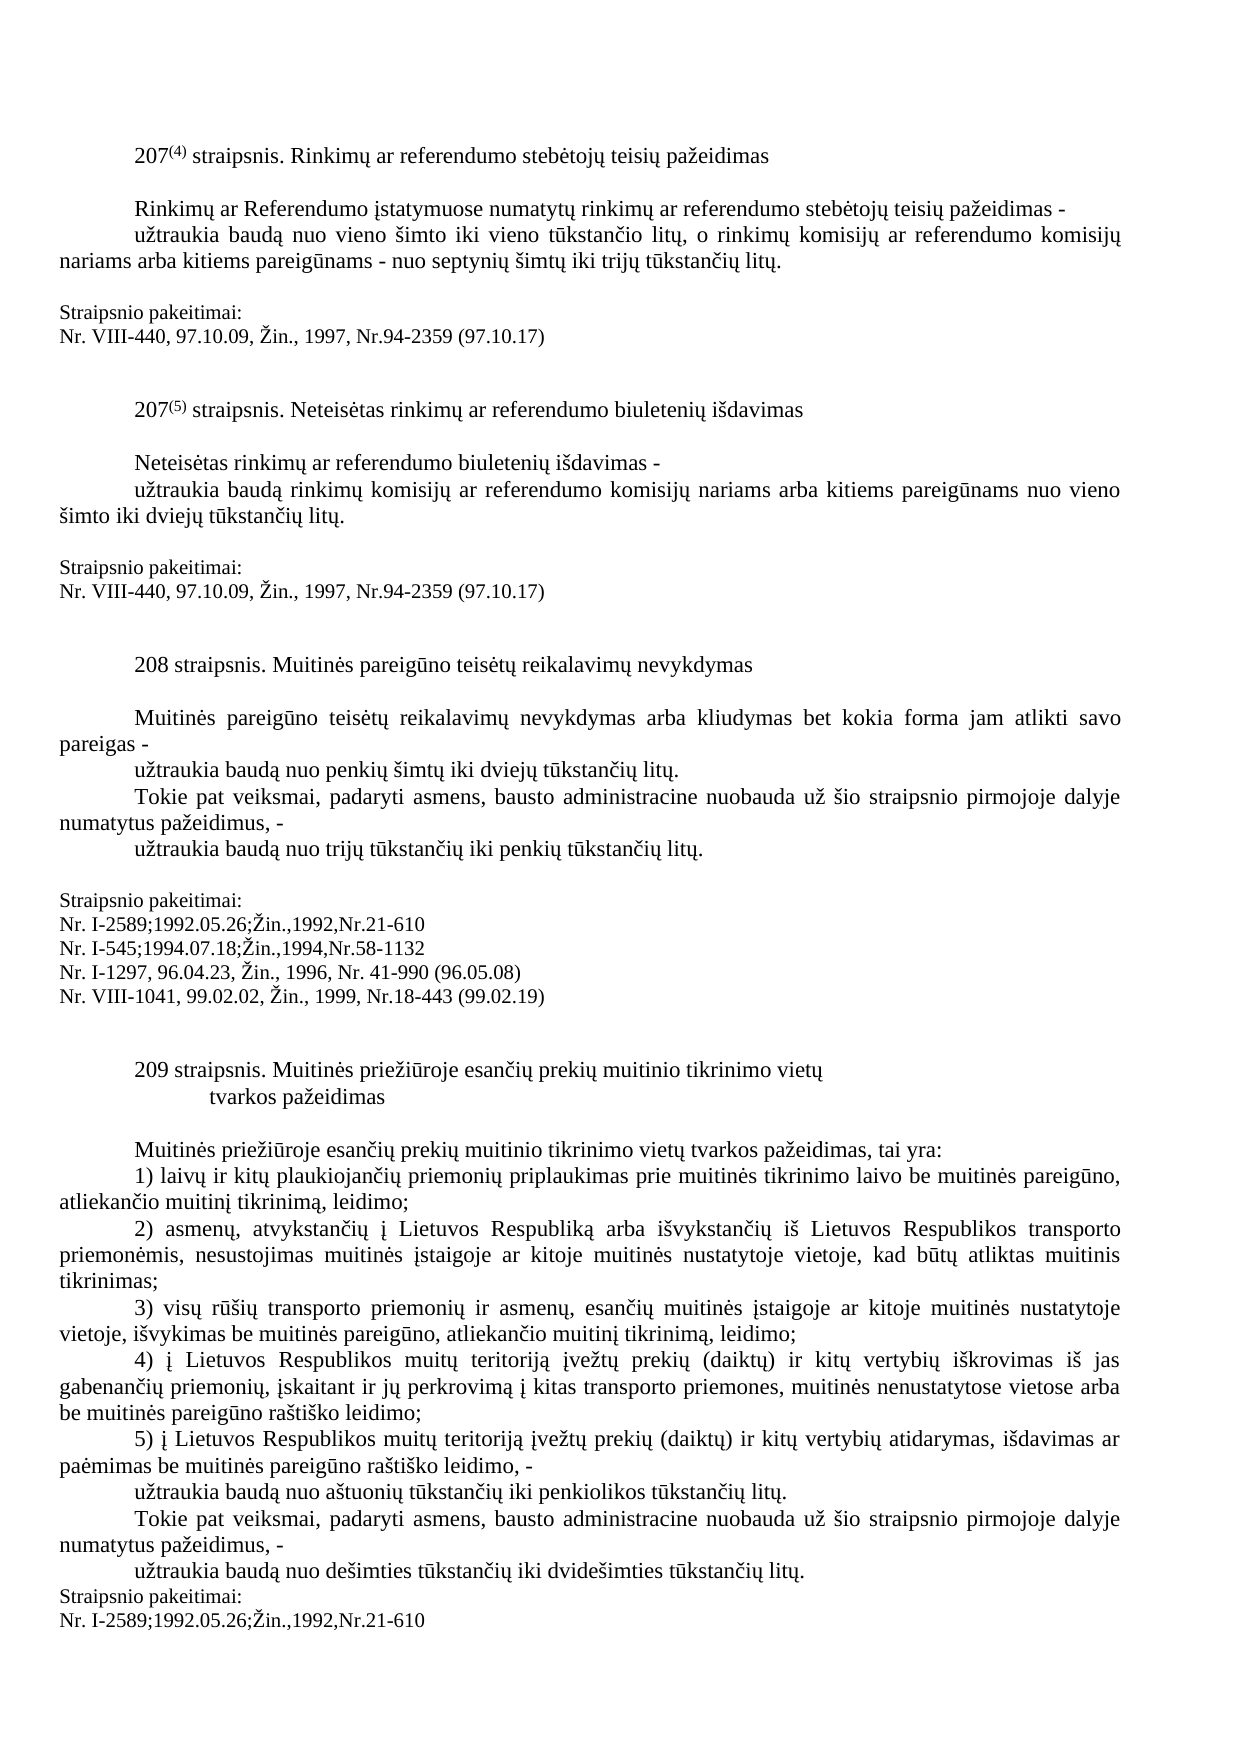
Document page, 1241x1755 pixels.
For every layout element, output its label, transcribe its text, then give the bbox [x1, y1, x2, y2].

text Nr. I-545;1994.07.18;Žin.,1994,Nr.58-1132 [59, 936, 1122, 960]
text 4) į Lietuvos Respublikos muitų teritoriją įvežtų prekių (daiktų) ir kitų vertybių iškrovimas iš jas gabenančių priemonių, įskaitant ir jų perkrovimą į kitas transporto priemones, muitinės nenustatytose vietose arba be muitinės pareigūno raštiško leidimo; [59, 1346, 1122, 1426]
text Tokie pat veiksmai, padaryti asmens, bausto administracine nuobauda už šio straipsnio pirmojoje dalyje numatytus pažeidimus, - [59, 783, 1122, 835]
text Rinkimų ar Referendumo įstatymuose numatytų rinkimų ar referendumo stebėtojų teisių pažeidimas - [59, 195, 1122, 221]
text Nr. VIII-1041, 99.02.02, Žin., 1999, Nr.18-443 (99.02.19) [59, 984, 1122, 1008]
text tvarkos pažeidimas [209, 1083, 1122, 1109]
text Nr. I-2589;1992.05.26;Žin.,1992,Nr.21-610 [59, 1608, 1122, 1632]
text užtraukia baudą nuo penkių šimtų iki dviejų tūkstančių litų. [59, 756, 1122, 783]
text Tokie pat veiksmai, padaryti asmens, bausto administracine nuobauda už šio straipsnio pirmojoje dalyje numatytus pažeidimus, - [59, 1504, 1122, 1557]
text Nr. I-1297, 96.04.23, Žin., 1996, Nr. 41-990 (96.05.08) [59, 960, 1122, 984]
text Straipsnio pakeitimai: [59, 888, 1122, 912]
text Muitinės pareigūno teisėtų reikalavimų nevykdymas arba kliudymas bet kokia forma jam atlikti savo pareigas - [59, 704, 1122, 756]
text 5) į Lietuvos Respublikos muitų teritoriją įvežtų prekių (daiktų) ir kitų vertybių atidarymas, išdavimas ar paėmimas be muitinės pareigūno raštiško leidimo, - [59, 1426, 1122, 1478]
text užtraukia baudą nuo aštuonių tūkstančių iki penkiolikos tūkstančių litų. [59, 1478, 1122, 1504]
text 3) visų rūšių transporto priemonių ir asmenų, esančių muitinės įstaigoje ar kitoje muitinės nustatytoje vietoje, išvykimas be muitinės pareigūno, atliekančio muitinį tikrinimą, leidimo; [59, 1294, 1122, 1346]
text 208 straipsnis. Muitinės pareigūno teisėtų reikalavimų nevykdymas [59, 651, 1122, 677]
text užtraukia baudą nuo vieno šimto iki vieno tūkstančio litų, o rinkimų komisijų ar referendumo komisijų nariams arba kitiems pareigūnams - nuo septynių šimtų iki trijų tūkstančių litų. [59, 221, 1122, 274]
text Straipsnio pakeitimai: [59, 555, 1122, 579]
text Nr. VIII-440, 97.10.09, Žin., 1997, Nr.94-2359 (97.10.17) [59, 324, 1122, 348]
text 209 straipsnis. Muitinės priežiūroje esančių prekių muitinio tikrinimo vietų [59, 1057, 1122, 1083]
text užtraukia baudą nuo trijų tūkstančių iki penkių tūkstančių litų. [59, 835, 1122, 862]
text užtraukia baudą rinkimų komisijų ar referendumo komisijų nariams arba kitiems pareigūnams nuo vieno šimto iki dviejų tūkstančių litų. [59, 476, 1122, 528]
text 2) asmenų, atvykstančių į Lietuvos Respubliką arba išvykstančių iš Lietuvos Respublikos transporto priemonėmis, nesustojimas muitinės įstaigoje ar kitoje muitinės nustatytoje vietoje, kad būtų atliktas muitinis tikrinimas; [59, 1215, 1122, 1294]
text užtraukia baudą nuo dešimties tūkstančių iki dvidešimties tūkstančių litų. [59, 1557, 1122, 1584]
text Nr. I-2589;1992.05.26;Žin.,1992,Nr.21-610 [59, 912, 1122, 936]
text Muitinės priežiūroje esančių prekių muitinio tikrinimo vietų tvarkos pažeidimas, tai yra: [59, 1136, 1122, 1162]
text Nr. VIII-440, 97.10.09, Žin., 1997, Nr.94-2359 (97.10.17) [59, 579, 1122, 603]
text Straipsnio pakeitimai: [59, 1584, 1122, 1608]
text Straipsnio pakeitimai: [59, 300, 1122, 324]
text Neteisėtas rinkimų ar referendumo biuletenių išdavimas - [59, 449, 1122, 476]
text 207(5) straipsnis. Neteisėtas rinkimų ar referendumo biuletenių išdavimas [59, 397, 1122, 423]
text 1) laivų ir kitų plaukiojančių priemonių priplaukimas prie muitinės tikrinimo laivo be muitinės pareigūno, atliekančio muitinį tikrinimą, leidimo; [59, 1162, 1122, 1215]
text 207(4) straipsnis. Rinkimų ar referendumo stebėtojų teisių pažeidimas [59, 142, 1122, 168]
